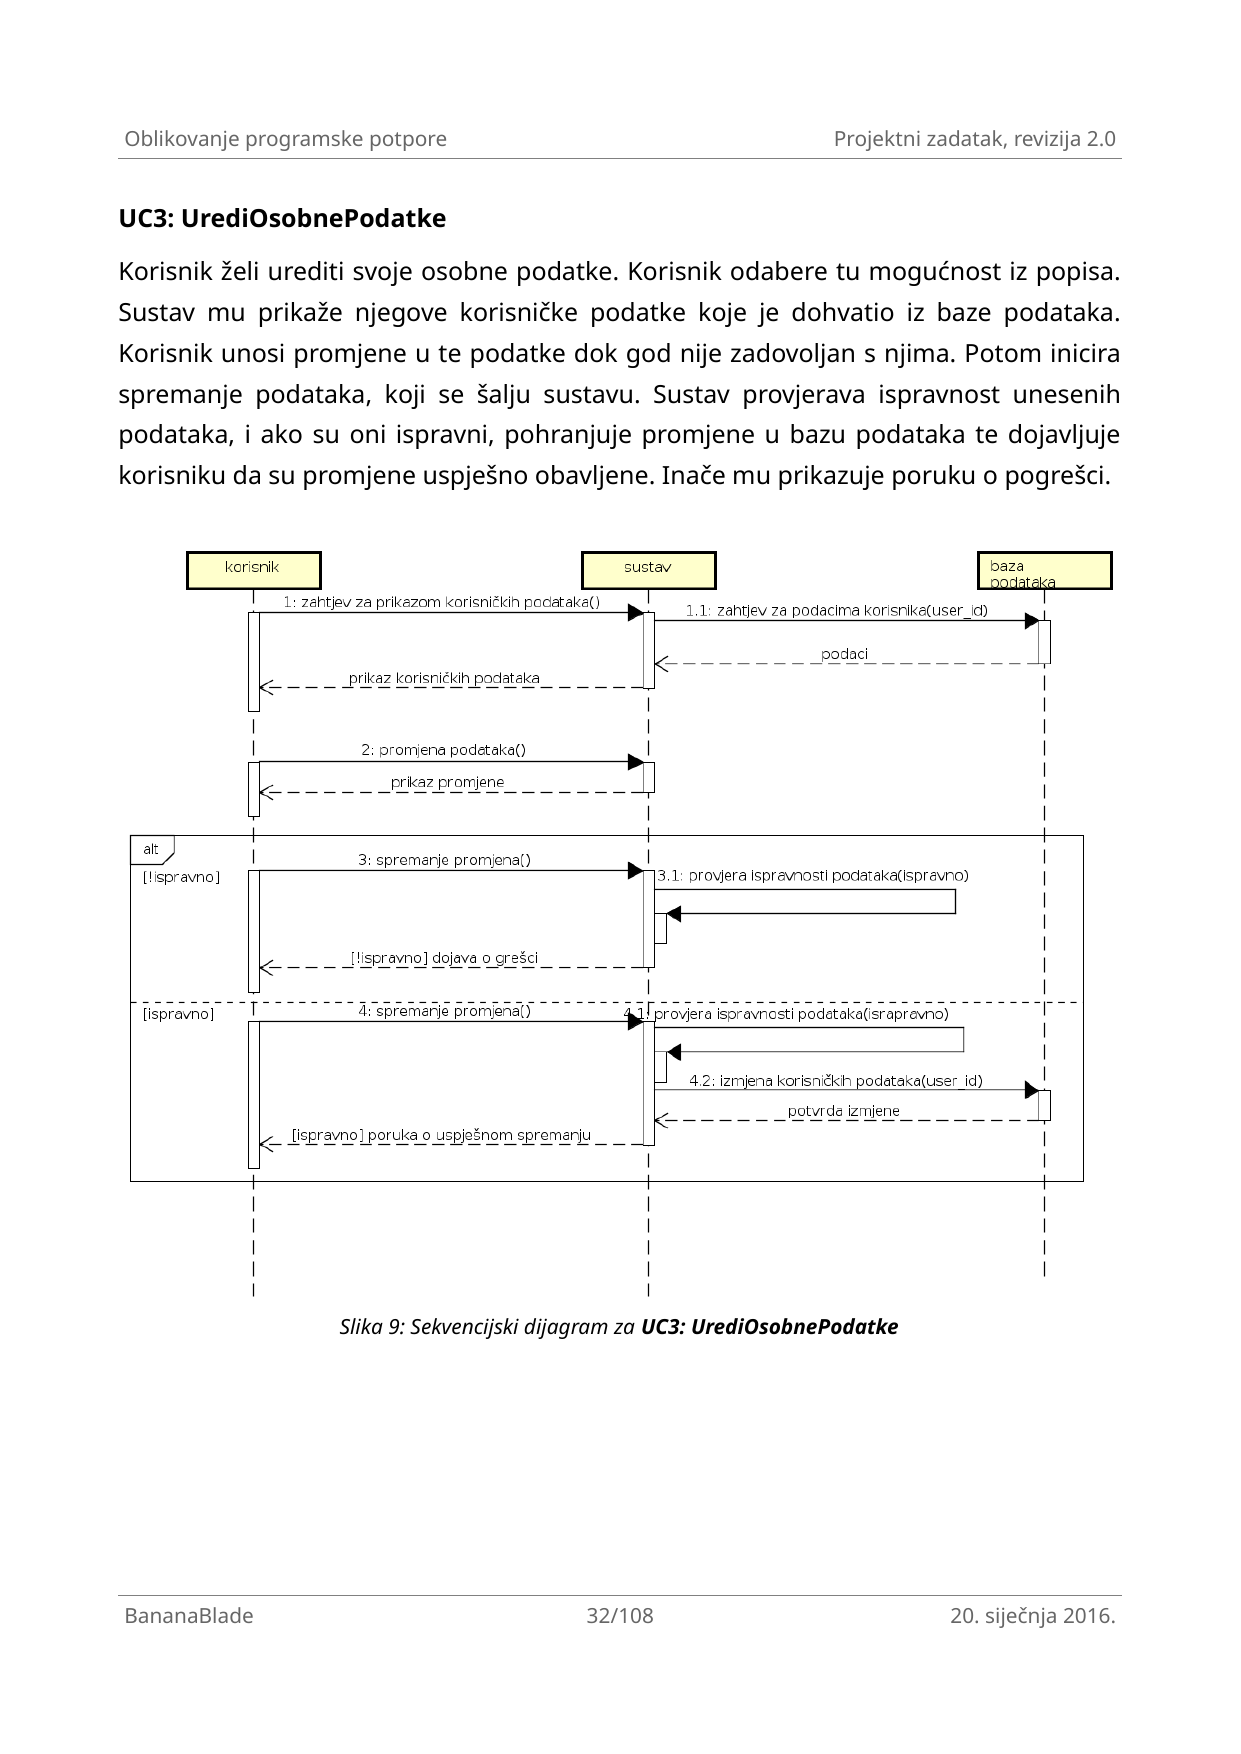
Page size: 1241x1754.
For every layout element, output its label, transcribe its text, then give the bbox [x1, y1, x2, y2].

text Korisnik želi urediti svoje osobne podatke. Korisnik odabere tu mogućnost iz popisa. Sustav mu prikaže njegove korisničke podatke koje je dohvatio iz baze podataka. Korisnik unosi promjene u te podatke dok god nije zadovoljan s njima. Potom inicira spremanje podataka, koji se šalju sustavu. Sustav provjerava ispravnost unesenih podataka, i ako su oni ispravni, pohranjuje promjene u bazu podataka te dojavljuje korisniku da su promjene uspješno obavljene. Inače mu prikazuje poruku o pogrešci. [118, 254, 1122, 492]
subtitle UC3: UrediOsobnePodatke [118, 201, 1122, 234]
text Slika 9: Sekvencijski dijagram za UC3: UrediOsobnePodatke [118, 1307, 1122, 1341]
picture [118, 540, 1123, 1307]
